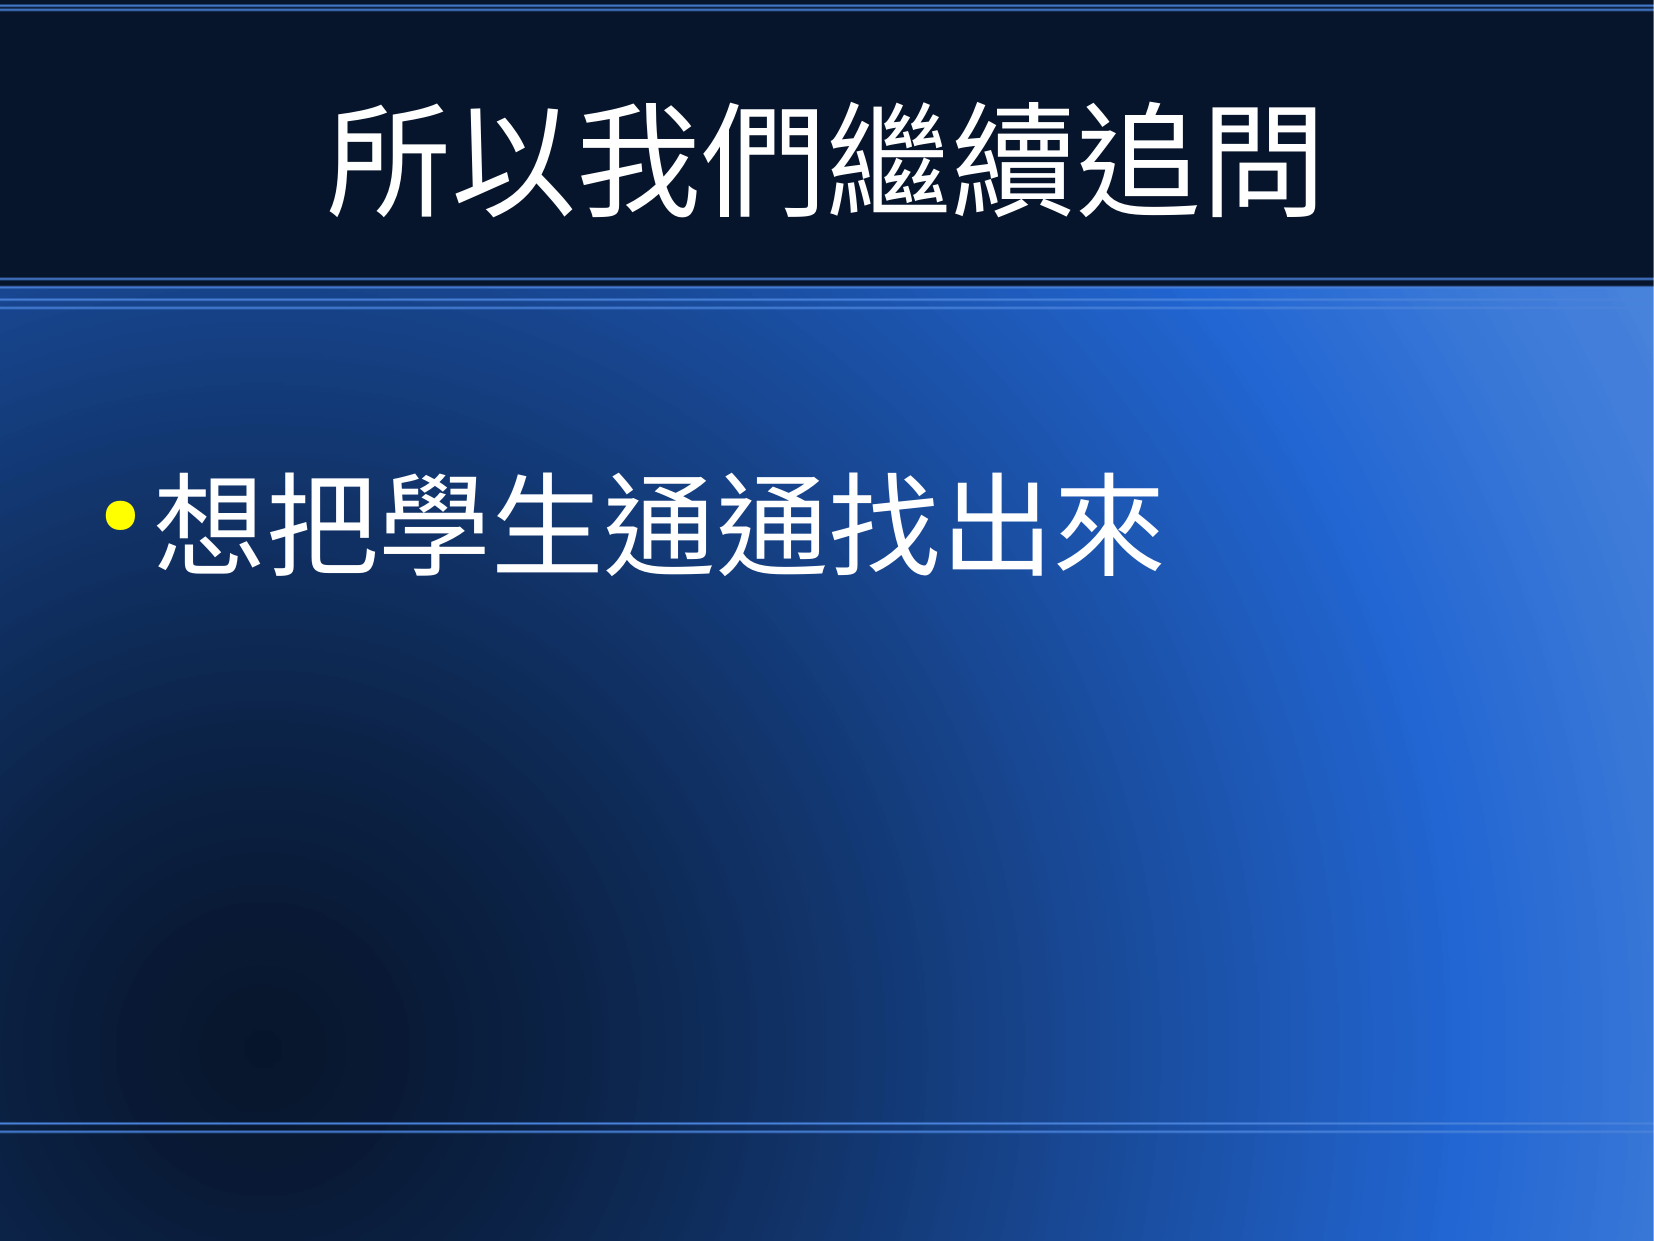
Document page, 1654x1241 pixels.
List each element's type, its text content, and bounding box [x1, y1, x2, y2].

list 想把學生通通找出來 [82, 355, 1571, 1241]
title 所以我們繼續追問 [82, 49, 1571, 257]
picture [0, 0, 1654, 1241]
